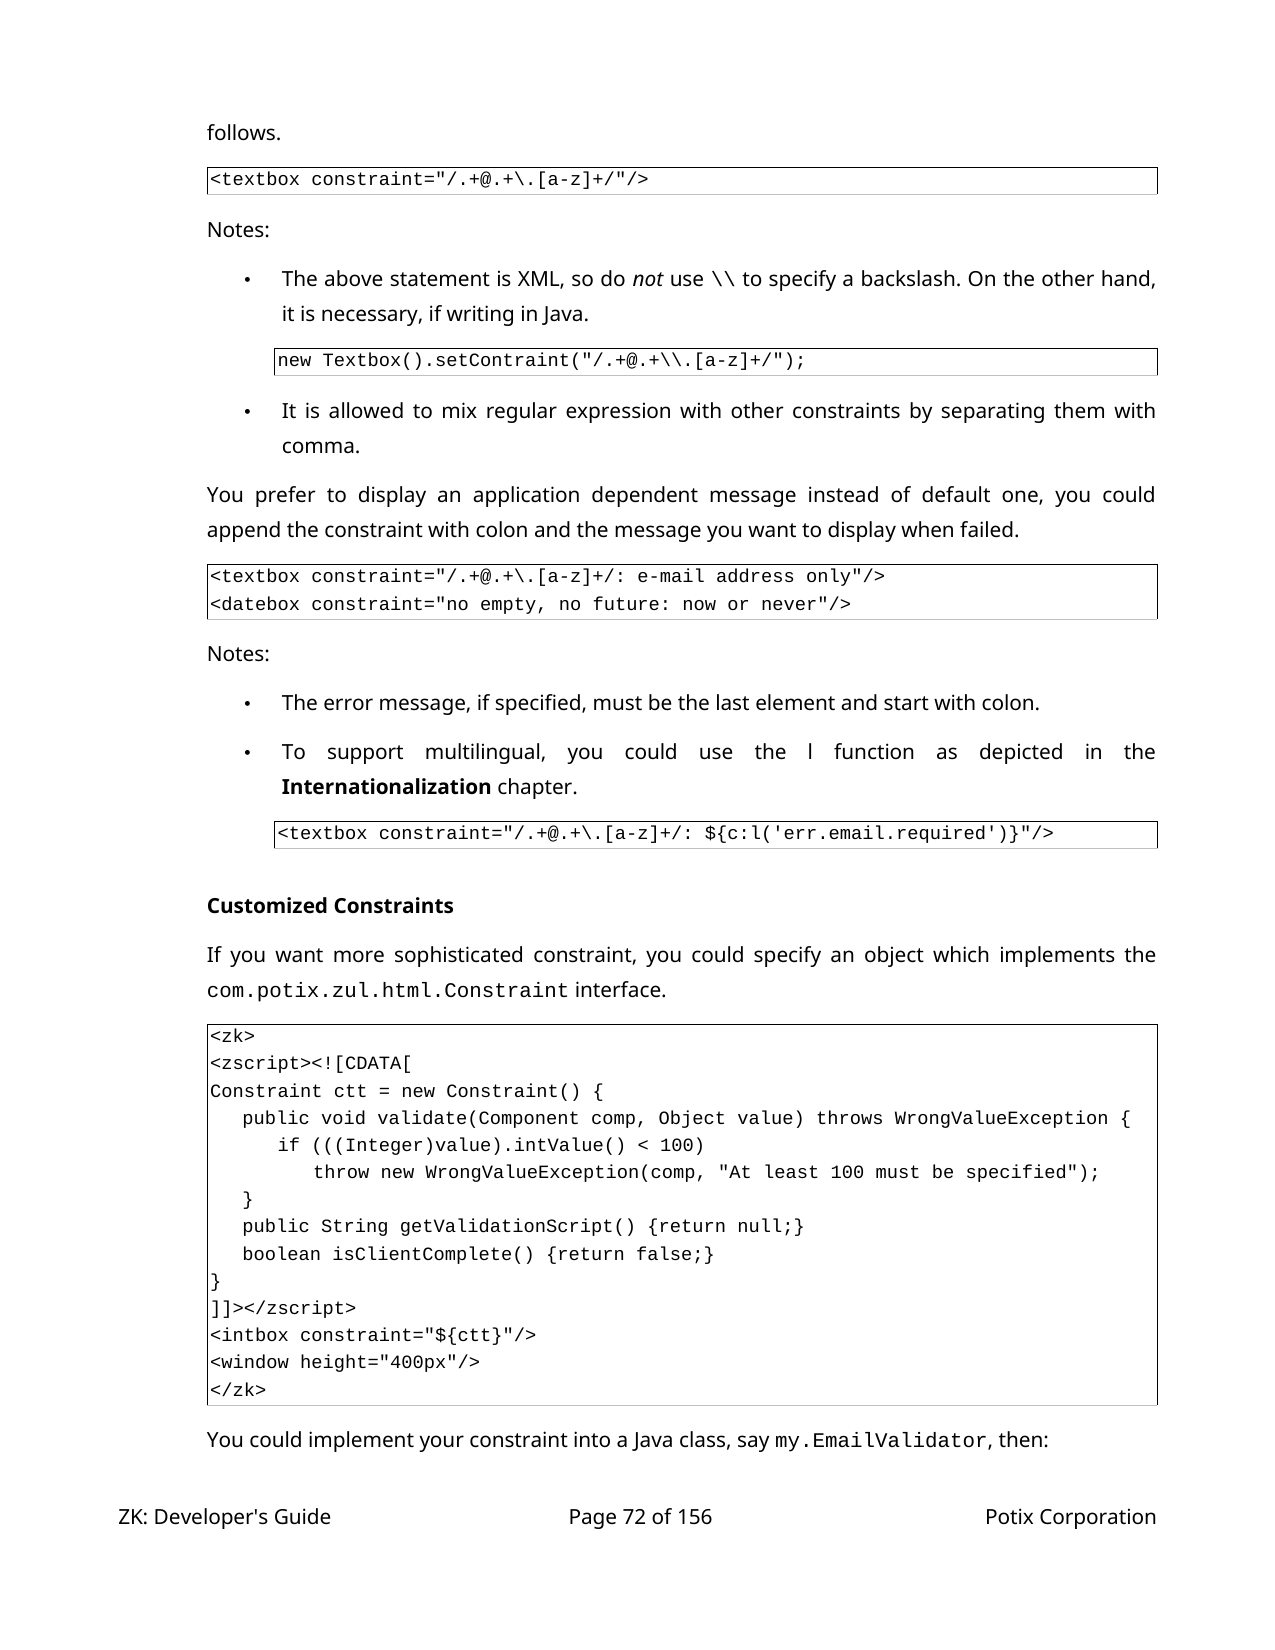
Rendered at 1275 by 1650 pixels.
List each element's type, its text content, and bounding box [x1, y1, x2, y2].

list The error message, if specified, must be the last element and start with colon. [244, 688, 1157, 716]
subtitle Customized Constraints [207, 891, 1157, 919]
text <zscript><![CDATA[ [208, 1051, 1157, 1076]
text If you want more sophisticated constraint, you could specify an object which implements the com.potix.zul.html.Constraint interface. [207, 940, 1157, 1003]
text Constraint ctt = new Constraint() { [208, 1078, 1157, 1103]
text if (((Integer)value).intValue() < 100) [208, 1133, 1157, 1157]
list To support multilingual, you could use the l function as depicted in the Internationalization chapter. [244, 737, 1157, 800]
text <textbox constraint="/.+@.+\.[a-z]+/: ${c:l('err.email.required')}"/> [275, 822, 1157, 848]
text throw new WrongValueException(comp, "At least 100 must be specified"); [208, 1160, 1157, 1184]
text <window height="400px"/> [208, 1350, 1157, 1374]
text Notes: [207, 639, 1157, 667]
list The above statement is XML, so do not use \\ to specify a backslash. On the other hand, it is necessary, if writing in Java. [244, 264, 1157, 327]
text ]]></zscript> [208, 1296, 1157, 1320]
text } [208, 1269, 1157, 1293]
text public String getValidationScript() {return null;} [208, 1214, 1157, 1239]
text } [208, 1187, 1157, 1211]
text <zk> [208, 1025, 1157, 1048]
text public void validate(Component comp, Object value) throws WrongValueException { [208, 1106, 1157, 1130]
text <textbox constraint="/.+@.+\.[a-z]+/: e-mail address only"/> [208, 565, 1157, 588]
text new Textbox().setContraint("/.+@.+\\.[a-z]+/"); [275, 349, 1157, 375]
text follows. [207, 118, 1157, 146]
text <datebox constraint="no empty, no future: now or never"/> [208, 591, 1157, 619]
text Notes: [207, 215, 1157, 243]
text <textbox constraint="/.+@.+\.[a-z]+/"/> [208, 168, 1157, 194]
text </zk> [208, 1377, 1157, 1405]
text You could implement your constraint into a Java class, say my.EmailValidator, then: [207, 1425, 1157, 1454]
text You prefer to display an application dependent message instead of default one, you could append the constraint with colon and the message you want to display when failed. [207, 480, 1157, 543]
text boolean isClientComplete() {return false;} [208, 1242, 1157, 1266]
list It is allowed to mix regular expression with other constraints by separating them with comma. [244, 396, 1157, 459]
text <intbox constraint="${ctt}"/> [208, 1323, 1157, 1347]
